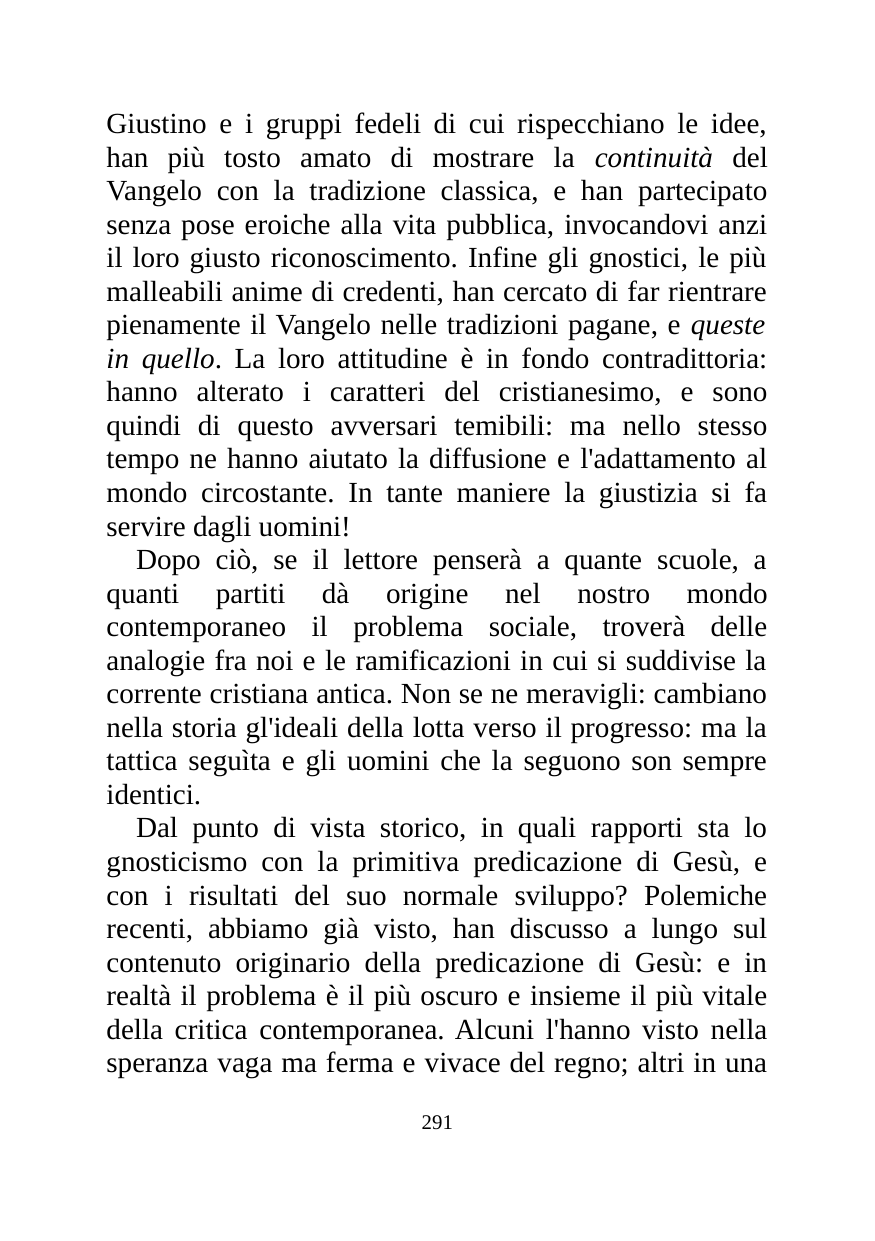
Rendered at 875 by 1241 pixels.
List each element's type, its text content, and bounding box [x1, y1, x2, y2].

text Giustino e i gruppi fedeli di cui rispecchiano le idee, han più tosto amato di mostrare la continuità del Vangelo con la tradizione classica, e han partecipato senza pose eroiche alla vita pubblica, invocandovi anzi il loro giusto riconoscimento. Infine gli gnostici, le più malleabili anime di credenti, han cercato di far rientrare pienamente il Vangelo nelle tradizioni pagane, e queste in quello. La loro attitudine è in fondo contradittoria: hanno alterato i caratteri del cristianesimo, e sono quindi di questo avversari temibili: ma nello stesso tempo ne hanno aiutato la diffusione e l'adattamento al mondo circostante. In tante maniere la giustizia si fa servire dagli uomini! [106, 106, 768, 542]
text Dopo ciò, se il lettore penserà a quante scuole, a quanti partiti dà origine nel nostro mondo contemporaneo il problema sociale, troverà delle analogie fra noi e le ramificazioni in cui si suddivise la corrente cristiana antica. Non se ne meravigli: cambiano nella storia gl'ideali della lotta verso il progresso: ma la tattica seguìta e gli uomini che la seguono son sempre identici. [106, 542, 768, 811]
text Dal punto di vista storico, in quali rapporti sta lo gnosticismo con la primitiva predicazione di Gesù, e con i risultati del suo normale sviluppo? Polemiche recenti, abbiamo già visto, han discusso a lungo sul contenuto originario della predicazione di Gesù: e in realtà il problema è il più oscuro e insieme il più vitale della critica contemporanea. Alcuni l'hanno visto nella speranza vaga ma ferma e vivace del regno; altri in una [106, 811, 768, 1079]
